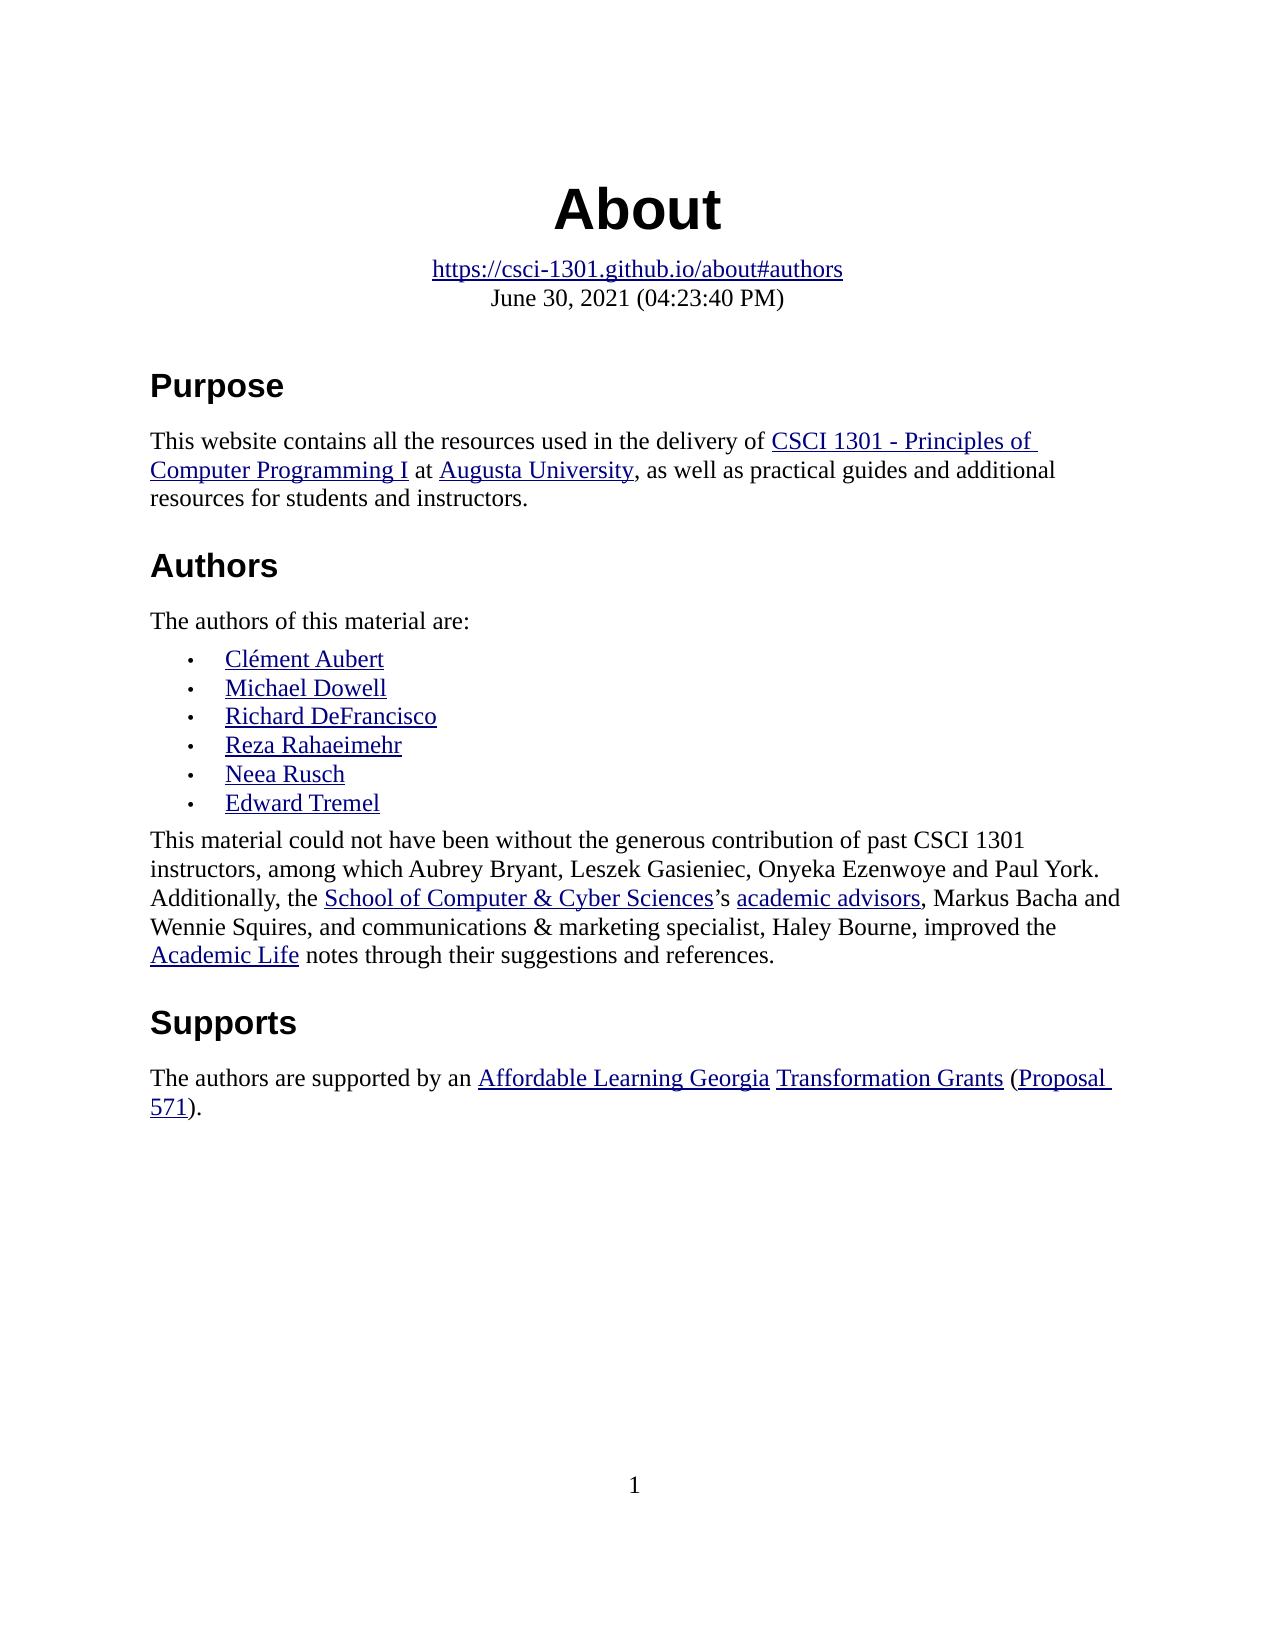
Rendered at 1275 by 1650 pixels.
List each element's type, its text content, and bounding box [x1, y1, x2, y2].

text This material could not have been without the generous contribution of past CSCI 1301 instructors, among which Aubrey Bryant, Leszek Gasieniec, Onyeka Ezenwoye and Paul York. Additionally, the School of Computer & Cyber Sciences’s academic advisors, Markus Bacha and Wennie Squires, and communications & marketing specialist, Haley Bourne, improved the Academic Life notes through their suggestions and references. [150, 825, 1125, 969]
text This website contains all the resources used in the delivery of CSCI 1301 - Principles of Computer Programming I at Augusta University, as well as practical guides and additional resources for students and instructors. [150, 426, 1125, 512]
subtitle Purpose [150, 366, 1125, 404]
list Neea Rusch [187, 759, 1125, 788]
list Clément Aubert [187, 644, 1125, 673]
list Michael Dowell [187, 673, 1125, 701]
subtitle Authors [150, 546, 1125, 585]
list Richard DeFrancisco [187, 701, 1125, 730]
subtitle Supports [150, 1003, 1125, 1042]
text The authors are supported by an Affordable Learning Georgia Transformation Grants (Proposal 571). [150, 1063, 1125, 1121]
text The authors of this material are: [150, 606, 1125, 635]
list Reza Rahaeimehr [187, 730, 1125, 759]
title About [150, 175, 1125, 242]
text https://csci-1301.github.io/about#authors [150, 254, 1125, 283]
text June 30, 2021 (04:23:40 PM) [150, 283, 1125, 312]
list Edward Tremel [187, 788, 1125, 816]
